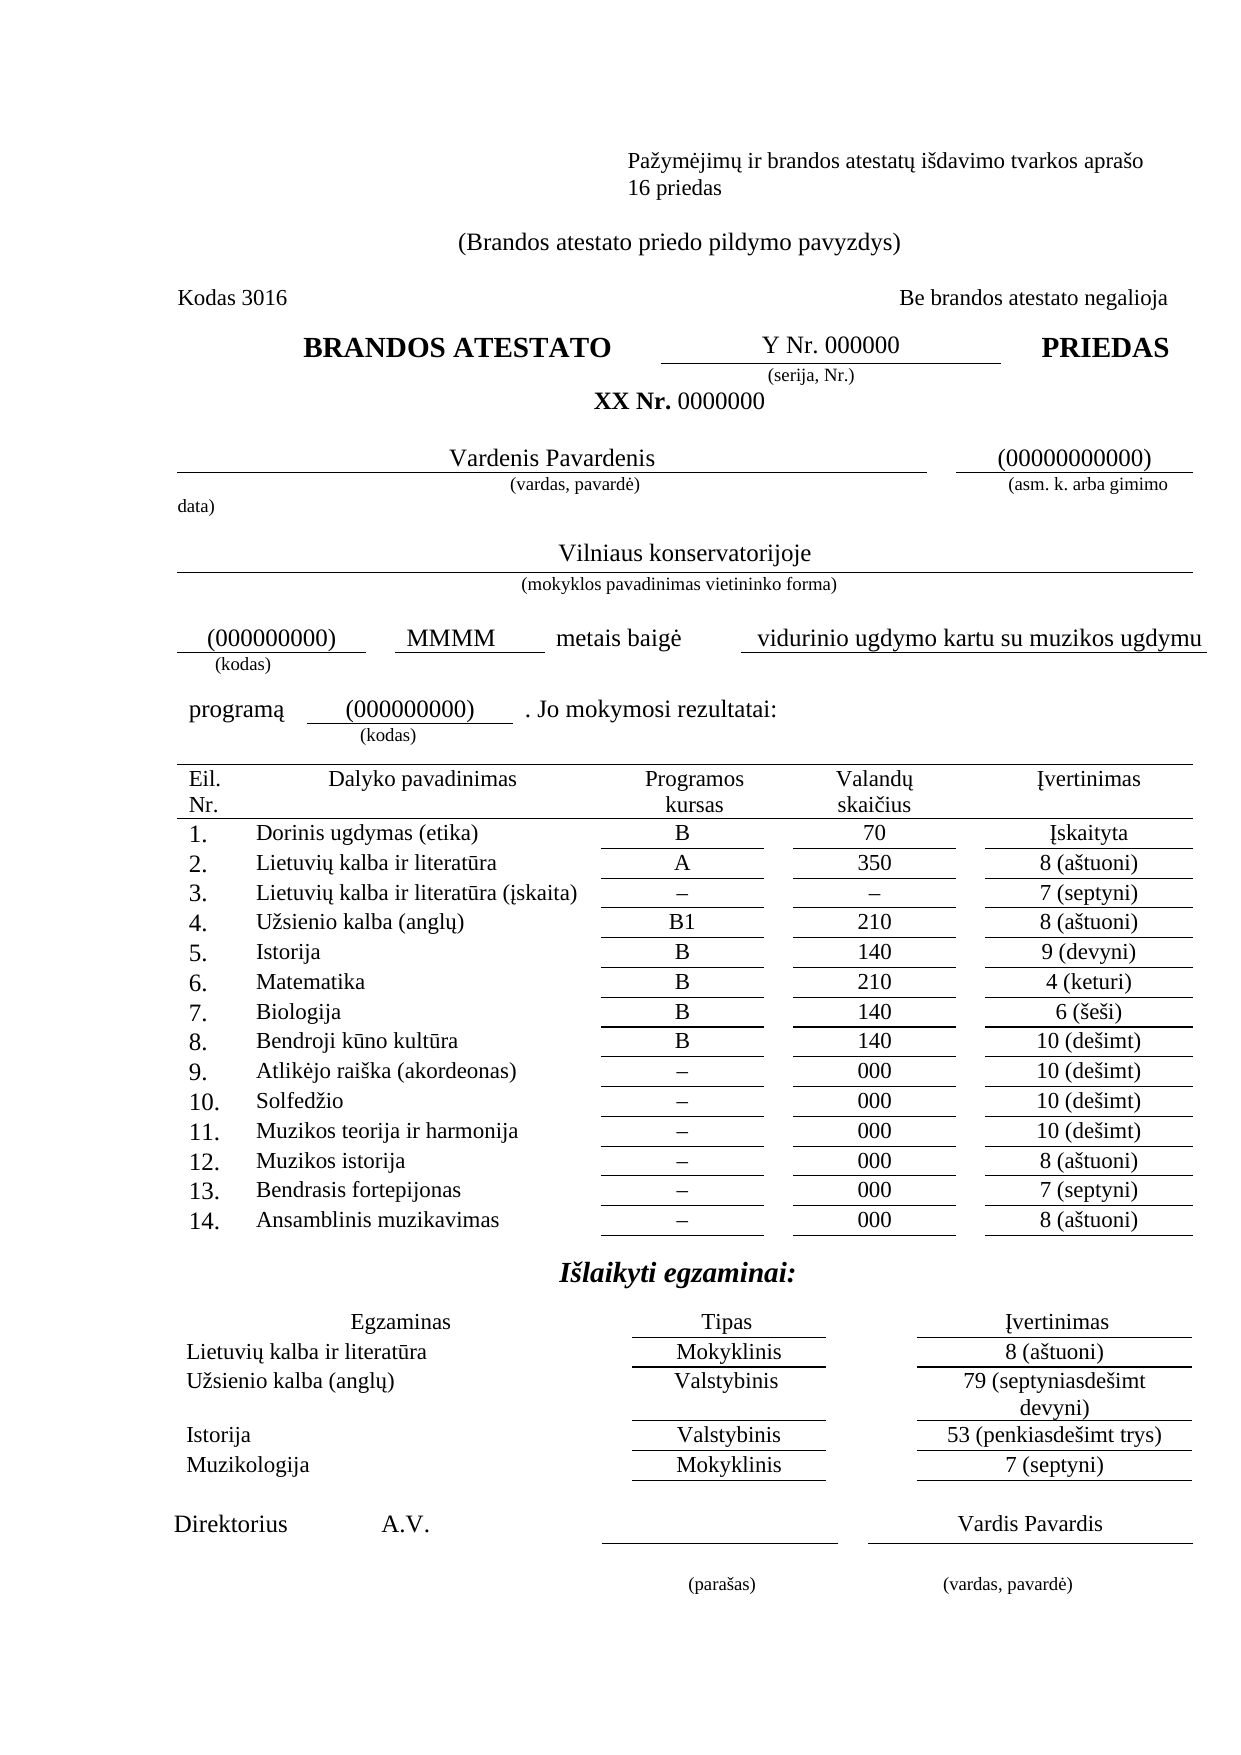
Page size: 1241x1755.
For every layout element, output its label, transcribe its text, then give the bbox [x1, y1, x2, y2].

table_cell Užsienio kalba (anglų) [175, 1366, 632, 1420]
table_cell 7 (septyni) [917, 1451, 1192, 1480]
table_cell [956, 1026, 985, 1056]
table_cell Muzikologija [175, 1450, 632, 1480]
table_header . Jo mokymosi rezultatai: [513, 694, 1192, 722]
table_cell [764, 997, 793, 1026]
table_cell [764, 907, 793, 937]
table_cell 8. [177, 1026, 244, 1056]
table_cell [764, 1205, 793, 1235]
table_cell Istorija [175, 1420, 632, 1450]
table_cell B [601, 968, 763, 997]
table_cell 14. [177, 1205, 244, 1235]
table_header [927, 443, 956, 472]
text (kodas) [177, 653, 1181, 674]
table_cell 000 [793, 1176, 956, 1205]
text (mokyklos pavadinimas vietininko forma) [177, 573, 1181, 594]
table_cell 2. [177, 848, 244, 877]
table_cell 350 [793, 849, 956, 877]
table_cell 12. [177, 1146, 244, 1175]
table_cell Dorinis ugdymas (etika) [245, 819, 601, 848]
table_cell [764, 848, 793, 877]
table_cell [956, 1146, 985, 1175]
table_cell [764, 878, 793, 907]
table_cell 10. [177, 1086, 244, 1116]
table_header Dalyko pavadinimas [245, 765, 601, 818]
table_cell – [601, 1147, 763, 1175]
table_cell 8 (aštuoni) [985, 1147, 1192, 1175]
table_cell 8 (aštuoni) [917, 1338, 1192, 1366]
table_cell A [601, 849, 763, 877]
table_cell [826, 1337, 917, 1366]
table_cell [956, 997, 985, 1026]
table_cell B1 [601, 908, 763, 937]
table_cell 7. [177, 997, 244, 1026]
table_cell – [793, 879, 956, 907]
table_cell Ansamblinis muzikavimas [245, 1205, 601, 1235]
table_cell 210 [793, 908, 956, 937]
table_cell 140 [793, 938, 956, 967]
table_cell Bendrasis fortepijonas [245, 1175, 601, 1205]
table_cell [956, 907, 985, 937]
text (kodas) [177, 723, 1181, 745]
table_header [1001, 330, 1030, 363]
table_cell [167, 1366, 175, 1420]
table_cell – [601, 1206, 763, 1235]
table_cell [826, 1450, 917, 1480]
table_cell [956, 1056, 985, 1086]
table_cell B [601, 1028, 763, 1056]
table_cell [764, 1056, 793, 1086]
table_header MMMM [395, 623, 544, 652]
table_cell – [601, 1057, 763, 1086]
table_cell 000 [793, 1087, 956, 1116]
table_cell [956, 878, 985, 907]
table_cell [764, 819, 793, 848]
table_cell 10 (dešimt) [985, 1117, 1192, 1146]
text (serija, Nr.) [177, 364, 1181, 386]
table_cell [764, 1026, 793, 1056]
table_header [631, 330, 661, 363]
table_header Vardenis Pavardenis [177, 443, 927, 472]
text Išlaikyti egzaminai: [177, 1255, 1181, 1289]
table_cell Mokyklinis [632, 1338, 826, 1366]
table_cell Valstybinis [632, 1368, 826, 1420]
table_cell 210 [793, 968, 956, 997]
text (vardas, pavardė) (asm. k. arba gimimo data) [177, 473, 1181, 516]
table_cell 10 (dešimt) [985, 1087, 1192, 1116]
table_cell [956, 1205, 985, 1235]
table_cell [956, 967, 985, 997]
table_cell – [601, 1117, 763, 1146]
table_cell 10 (dešimt) [985, 1028, 1192, 1056]
table_cell B [601, 998, 763, 1026]
text Pažymėjimų ir brandos atestatų išdavimo tvarkos aprašo [627, 148, 1181, 174]
table_header [602, 1510, 838, 1543]
table_header Programos kursas [625, 765, 763, 818]
table_header Tipas [632, 1308, 821, 1337]
text (parašas) (vardas, pavardė) [177, 1573, 1181, 1594]
table_cell – [601, 879, 763, 907]
table_cell 000 [793, 1117, 956, 1146]
table_cell Valstybinis [632, 1421, 826, 1450]
table_cell 8 (aštuoni) [985, 908, 1192, 937]
table_cell 8 (aštuoni) [985, 849, 1192, 877]
table_cell [956, 1175, 985, 1205]
table_cell Mokyklinis [632, 1451, 826, 1480]
table_cell 6. [177, 967, 244, 997]
table_cell [764, 1116, 793, 1146]
table_cell 10 (dešimt) [985, 1057, 1192, 1086]
table_header Eil. Nr. [177, 765, 244, 818]
table_header (00000000000) [956, 443, 1192, 472]
table_cell 000 [793, 1206, 956, 1235]
table_header [821, 1308, 922, 1337]
table_cell [956, 1086, 985, 1116]
table_header Valandų skaičius [793, 765, 956, 818]
table_cell 9 (devyni) [985, 938, 1192, 967]
table_header [558, 1510, 602, 1543]
table_cell Užsienio kalba (anglų) [245, 907, 601, 937]
table_header [366, 623, 395, 652]
table_cell 13. [177, 1175, 244, 1205]
table_cell 11. [177, 1116, 244, 1146]
text (Brandos atestato priedo pildymo pavyzdys) [177, 227, 1181, 255]
table_cell [764, 967, 793, 997]
table_header programą [177, 694, 307, 722]
table_cell 7 (septyni) [985, 1176, 1192, 1205]
table_cell 70 [793, 819, 956, 848]
table_cell 3. [177, 878, 244, 907]
table_cell Solfedžio [245, 1086, 601, 1116]
table_cell [764, 1086, 793, 1116]
table_header [764, 765, 793, 818]
table_header BRANDOS ATESTATO [292, 330, 631, 363]
table_cell 000 [793, 1057, 956, 1086]
table_cell 140 [793, 1028, 956, 1056]
table_header (000000000) [177, 623, 366, 652]
table_cell 8 (aštuoni) [985, 1206, 1192, 1235]
table_cell Bendroji kūno kultūra [245, 1026, 601, 1056]
table_cell [956, 1116, 985, 1146]
table_header Įvertinimas [985, 765, 1192, 818]
table_cell 5. [177, 937, 244, 967]
table_cell Lietuvių kalba ir literatūra (įskaita) [245, 878, 601, 907]
table_cell 6 (šeši) [985, 998, 1192, 1026]
table_header Y Nr. 000000 [661, 330, 1001, 363]
text 16 priedas [627, 174, 1181, 200]
table_cell B [601, 819, 763, 848]
table_header (000000000) [307, 694, 513, 722]
table_cell Atlikėjo raiška (akordeonas) [245, 1056, 601, 1086]
table_header Egzaminas [167, 1308, 632, 1337]
table_cell [167, 1337, 175, 1366]
text Kodas 3016 Be brandos atestato negalioja [177, 284, 1181, 311]
table_header [711, 623, 741, 652]
table_cell [167, 1420, 175, 1450]
table_cell [826, 1366, 917, 1420]
table_cell [167, 1450, 175, 1480]
table_cell 79 (septyniasdešimt devyni) [917, 1368, 1192, 1420]
table_cell 53 (penkiasdešimt trys) [917, 1421, 1192, 1450]
table_header vidurinio ugdymo kartu su muzikos ugdymu [741, 623, 1207, 652]
table_header Įvertinimas [922, 1308, 1192, 1337]
table_cell [764, 1146, 793, 1175]
table_cell Įskaityta [985, 819, 1192, 848]
table_header PRIEDAS [1030, 330, 1192, 363]
table_cell Muzikos teorija ir harmonija [245, 1116, 601, 1146]
table_cell Matematika [245, 967, 601, 997]
table_header Vardis Pavardis [868, 1510, 1192, 1543]
table_cell 9. [177, 1056, 244, 1086]
table_cell – [601, 1176, 763, 1205]
table_cell B [601, 938, 763, 967]
table_cell [826, 1420, 917, 1450]
table_cell [764, 937, 793, 967]
table_header [601, 765, 625, 818]
table_cell [956, 848, 985, 877]
table_cell Muzikos istorija [245, 1146, 601, 1175]
text XX Nr. 0000000 [177, 386, 1181, 414]
table_header Direktorius A.V. [163, 1510, 558, 1543]
table_header [838, 1510, 868, 1543]
table_cell [764, 1175, 793, 1205]
table_cell [956, 937, 985, 967]
table_cell Lietuvių kalba ir literatūra [245, 848, 601, 877]
table_cell 000 [793, 1147, 956, 1175]
table_cell Lietuvių kalba ir literatūra [175, 1337, 632, 1366]
table_cell 4. [177, 907, 244, 937]
table_header metais baigė [545, 623, 711, 652]
table_cell Biologija [245, 997, 601, 1026]
table_header [956, 765, 985, 818]
table_cell Istorija [245, 937, 601, 967]
table_cell 140 [793, 998, 956, 1026]
table_cell – [601, 1087, 763, 1116]
table_cell [956, 819, 985, 848]
table_cell 4 (keturi) [985, 968, 1192, 997]
table_cell 7 (septyni) [985, 879, 1192, 907]
table_header Vilniaus konservatorijoje [177, 538, 1192, 572]
table_cell 1. [177, 819, 244, 848]
